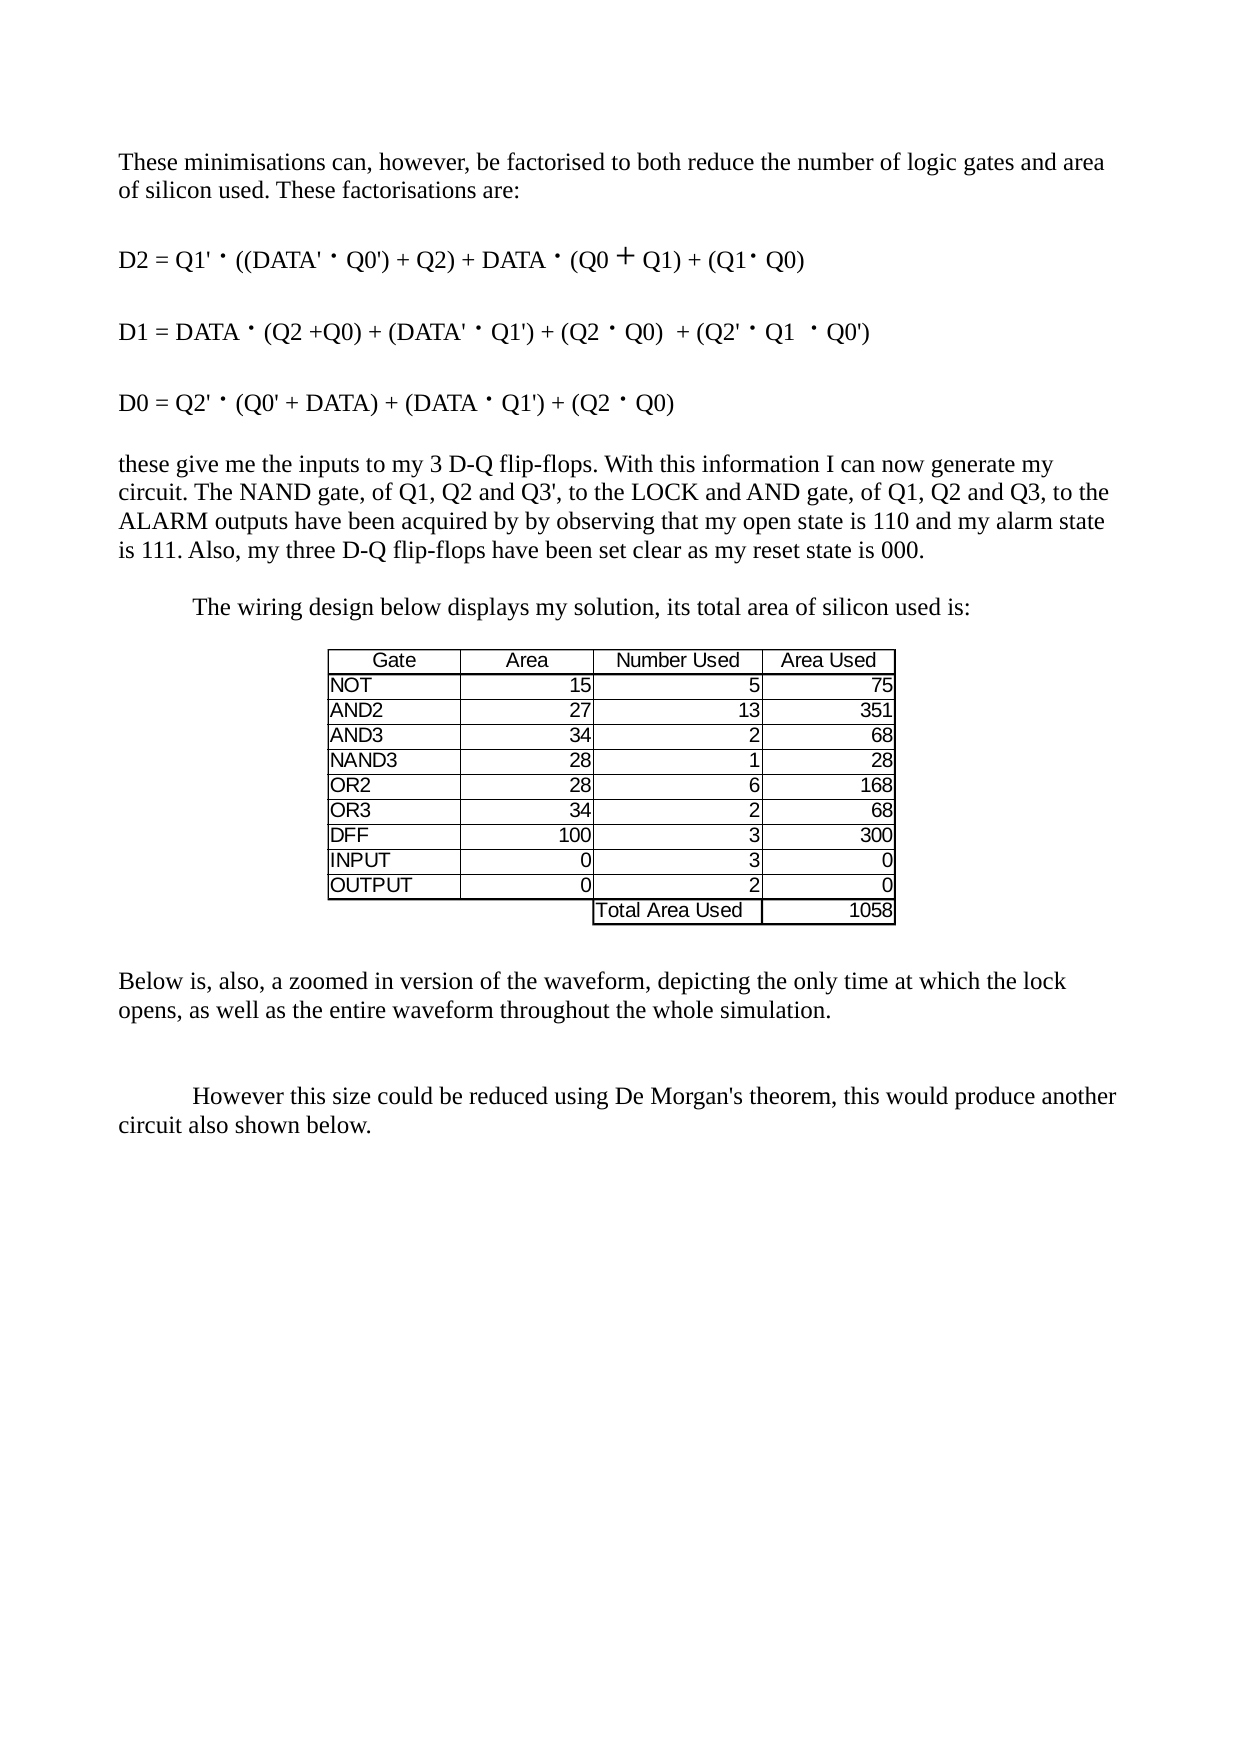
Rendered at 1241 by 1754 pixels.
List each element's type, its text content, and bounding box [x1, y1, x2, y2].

text D1 = DATA · (Q2 +Q0) + (DATA' · Q1') + (Q2 · Q0) + (Q2' · Q1 · Q0') [118, 305, 1122, 348]
text However this size could be reduced using De Morgan's theorem, this would produce another circuit also shown below. [118, 1081, 1122, 1139]
text these give me the inputs to my 3 D-Q flip-flops. With this information I can now generate my circuit. The NAND gate, of Q1, Q2 and Q3', to the LOCK and AND gate, of Q1, Q2 and Q3, to the ALARM outputs have been acquired by by observing that my open state is 110 and my alarm state is 111. Also, my three D-Q flip-flops have been set clear as my reset state is 000. [118, 449, 1122, 564]
text D0 = Q2' · (Q0' + DATA) + (DATA · Q1') + (Q2 · Q0) [118, 377, 1122, 420]
text D2 = Q1' · ((DATA' · Q0') + Q2) + DATA · (Q0 + Q1) + (Q1· Q0) [118, 233, 1122, 276]
text The wiring design below displays my solution, its total area of silicon used is: [118, 592, 1122, 621]
text These minimisations can, however, be factorised to both reduce the number of logic gates and area of silicon used. These factorisations are: [118, 147, 1122, 204]
text Below is, also, a zoomed in version of the waveform, depicting the only time at which the lock opens, as well as the entire waveform throughout the whole simulation. [118, 966, 1122, 1024]
